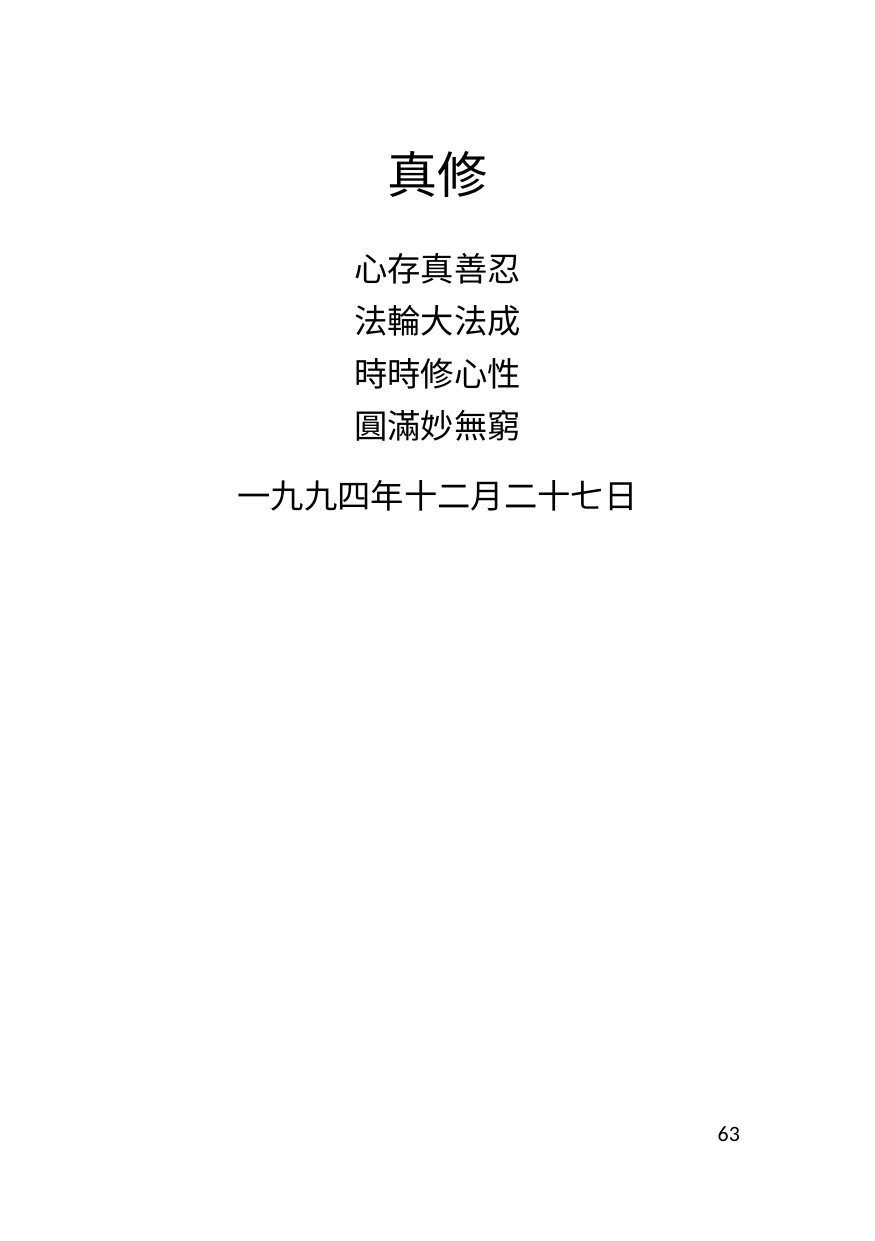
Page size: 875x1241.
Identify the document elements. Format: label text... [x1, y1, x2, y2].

title 真修 [135, 135, 739, 207]
text 一九九四年十二月二十七日 [135, 469, 739, 518]
text 心存真善忍 法輪大法成 時時修心性 圓滿妙無窮 [135, 243, 739, 448]
